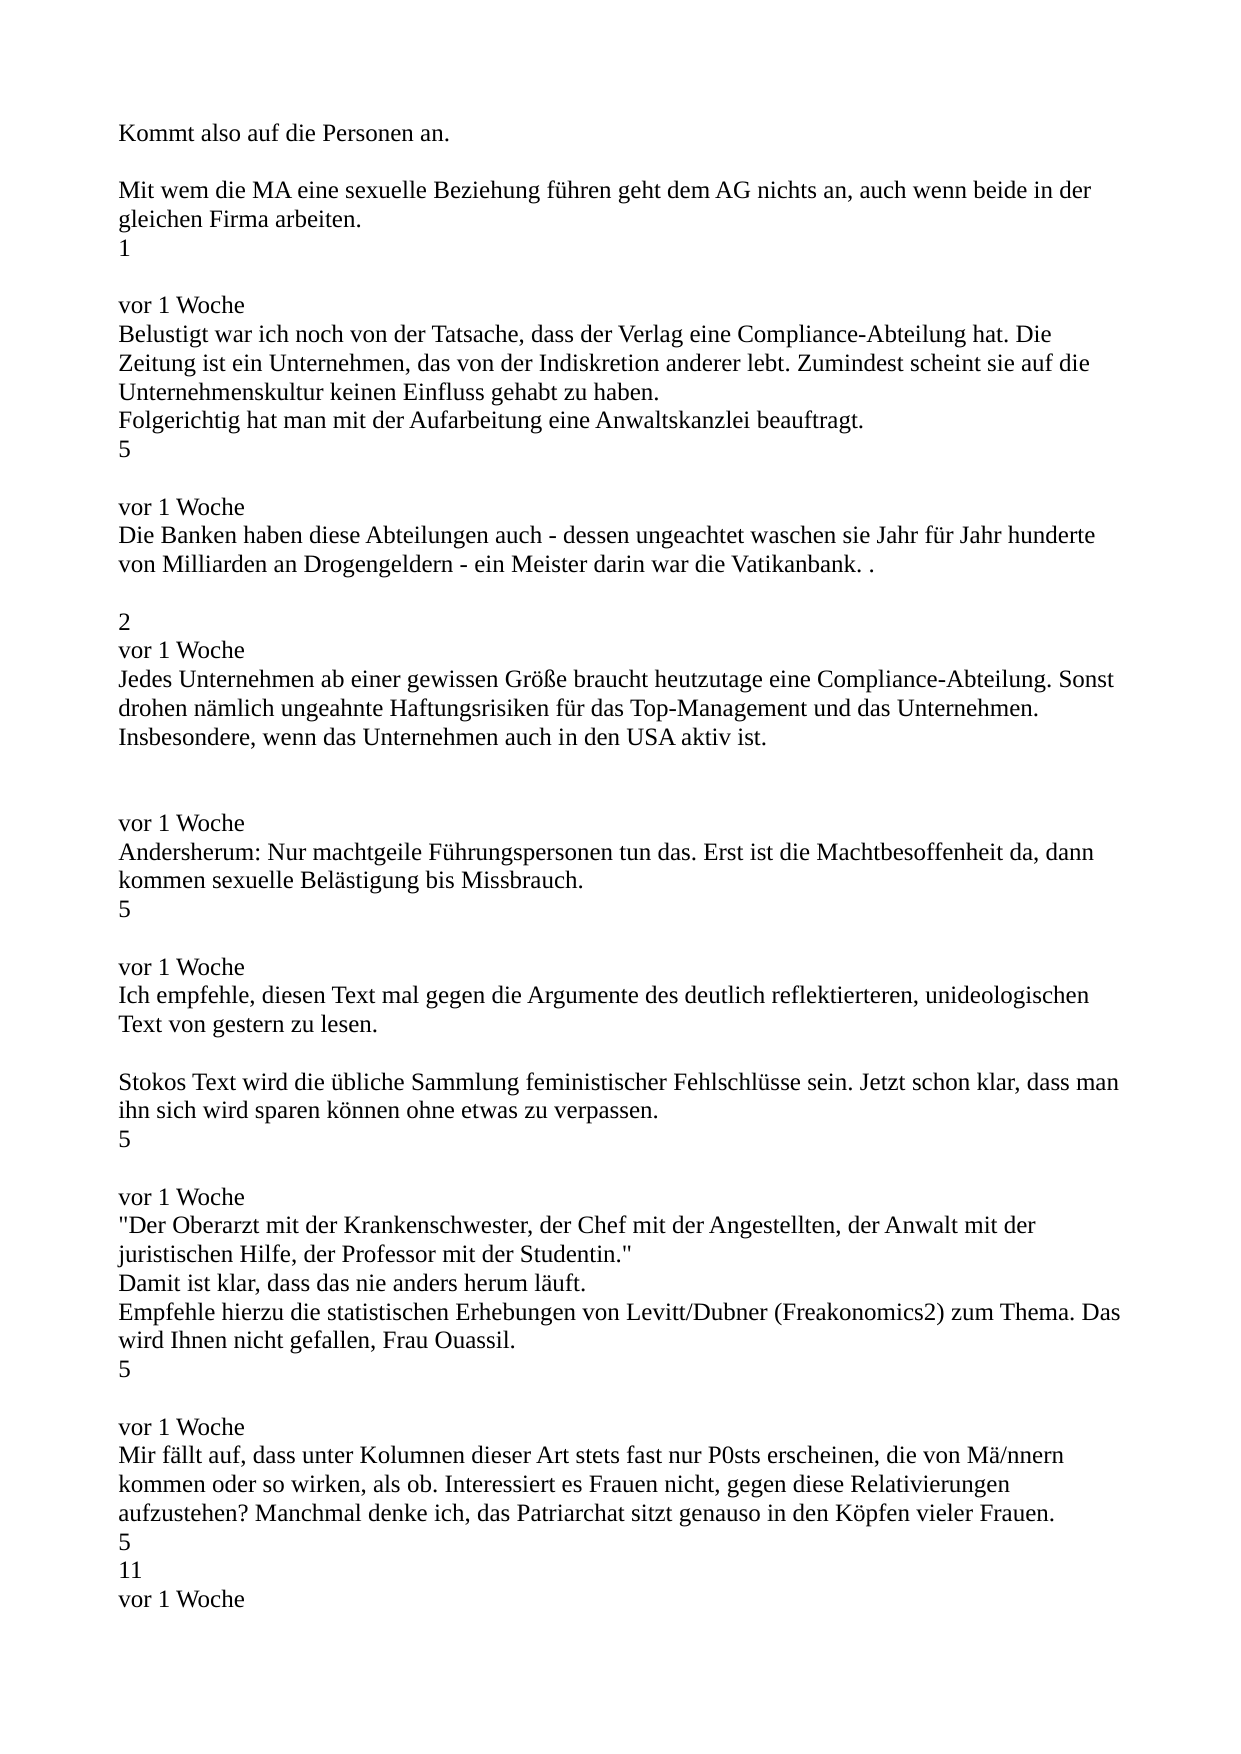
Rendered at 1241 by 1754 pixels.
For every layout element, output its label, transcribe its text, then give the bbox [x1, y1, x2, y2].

text Ich empfehle, diesen Text mal gegen die Argumente des deutlich reflektierteren, unideologischen Text von gestern zu lesen. [118, 981, 1122, 1038]
text Stokos Text wird die übliche Sammlung feministischer Fehlschlüsse sein. Jetzt schon klar, dass man ihn sich wird sparen können ohne etwas zu verpassen. [118, 1067, 1122, 1124]
text vor 1 Woche [118, 952, 1122, 981]
text Die Banken haben diese Abteilungen auch - dessen ungeachtet waschen sie Jahr für Jahr hunderte von Milliarden an Drogengeldern - ein Meister darin war die Vatikanbank. . [118, 521, 1122, 578]
text 5 [118, 1124, 1122, 1153]
text Damit ist klar, dass das nie anders herum läuft. [118, 1268, 1122, 1297]
text Belustigt war ich noch von der Tatsache, dass der Verlag eine Compliance-Abteilung hat. Die Zeitung ist ein Unternehmen, das von der Indiskretion anderer lebt. Zumindest scheint sie auf die Unternehmenskultur keinen Einfluss gehabt zu haben. [118, 319, 1122, 406]
text vor 1 Woche [118, 1412, 1122, 1441]
text 5 [118, 1527, 1122, 1556]
text vor 1 Woche [118, 1584, 1122, 1613]
text 5 [118, 434, 1122, 463]
text vor 1 Woche [118, 492, 1122, 521]
text Jedes Unternehmen ab einer gewissen Größe braucht heutzutage eine Compliance-Abteilung. Sonst drohen nämlich ungeahnte Haftungsrisiken für das Top-Management und das Unternehmen. Insbesondere, wenn das Unternehmen auch in den USA aktiv ist. [118, 664, 1122, 751]
text 1 [118, 233, 1122, 262]
text 11 [118, 1556, 1122, 1584]
text Kommt also auf die Personen an. [118, 118, 1122, 147]
text Folgerichtig hat man mit der Aufarbeitung eine Anwaltskanzlei beauftragt. [118, 406, 1122, 434]
text 5 [118, 1354, 1122, 1383]
text vor 1 Woche [118, 636, 1122, 664]
text vor 1 Woche [118, 1182, 1122, 1211]
text 5 [118, 894, 1122, 923]
text "Der Oberarzt mit der Krankenschwester, der Chef mit der Angestellten, der Anwalt mit der juristischen Hilfe, der Professor mit der Studentin." [118, 1211, 1122, 1268]
text Mir fällt auf, dass unter Kolumnen dieser Art stets fast nur P0sts erscheinen, die von Mä/nnern kommen oder so wirken, als ob. Interessiert es Frauen nicht, gegen diese Relativierungen aufzustehen? Manchmal denke ich, das Patriarchat sitzt genauso in den Köpfen vieler Frauen. [118, 1441, 1122, 1527]
text Empfehle hierzu die statistischen Erhebungen von Levitt/Dubner (Freakonomics2) zum Thema. Das wird Ihnen nicht gefallen, Frau Ouassil. [118, 1297, 1122, 1354]
text vor 1 Woche [118, 291, 1122, 319]
text 2 [118, 607, 1122, 636]
text Mit wem die MA eine sexuelle Beziehung führen geht dem AG nichts an, auch wenn beide in der gleichen Firma arbeiten. [118, 176, 1122, 233]
text vor 1 Woche [118, 808, 1122, 837]
text Andersherum: Nur machtgeile Führungspersonen tun das. Erst ist die Machtbesoffenheit da, dann kommen sexuelle Belästigung bis Missbrauch. [118, 837, 1122, 894]
